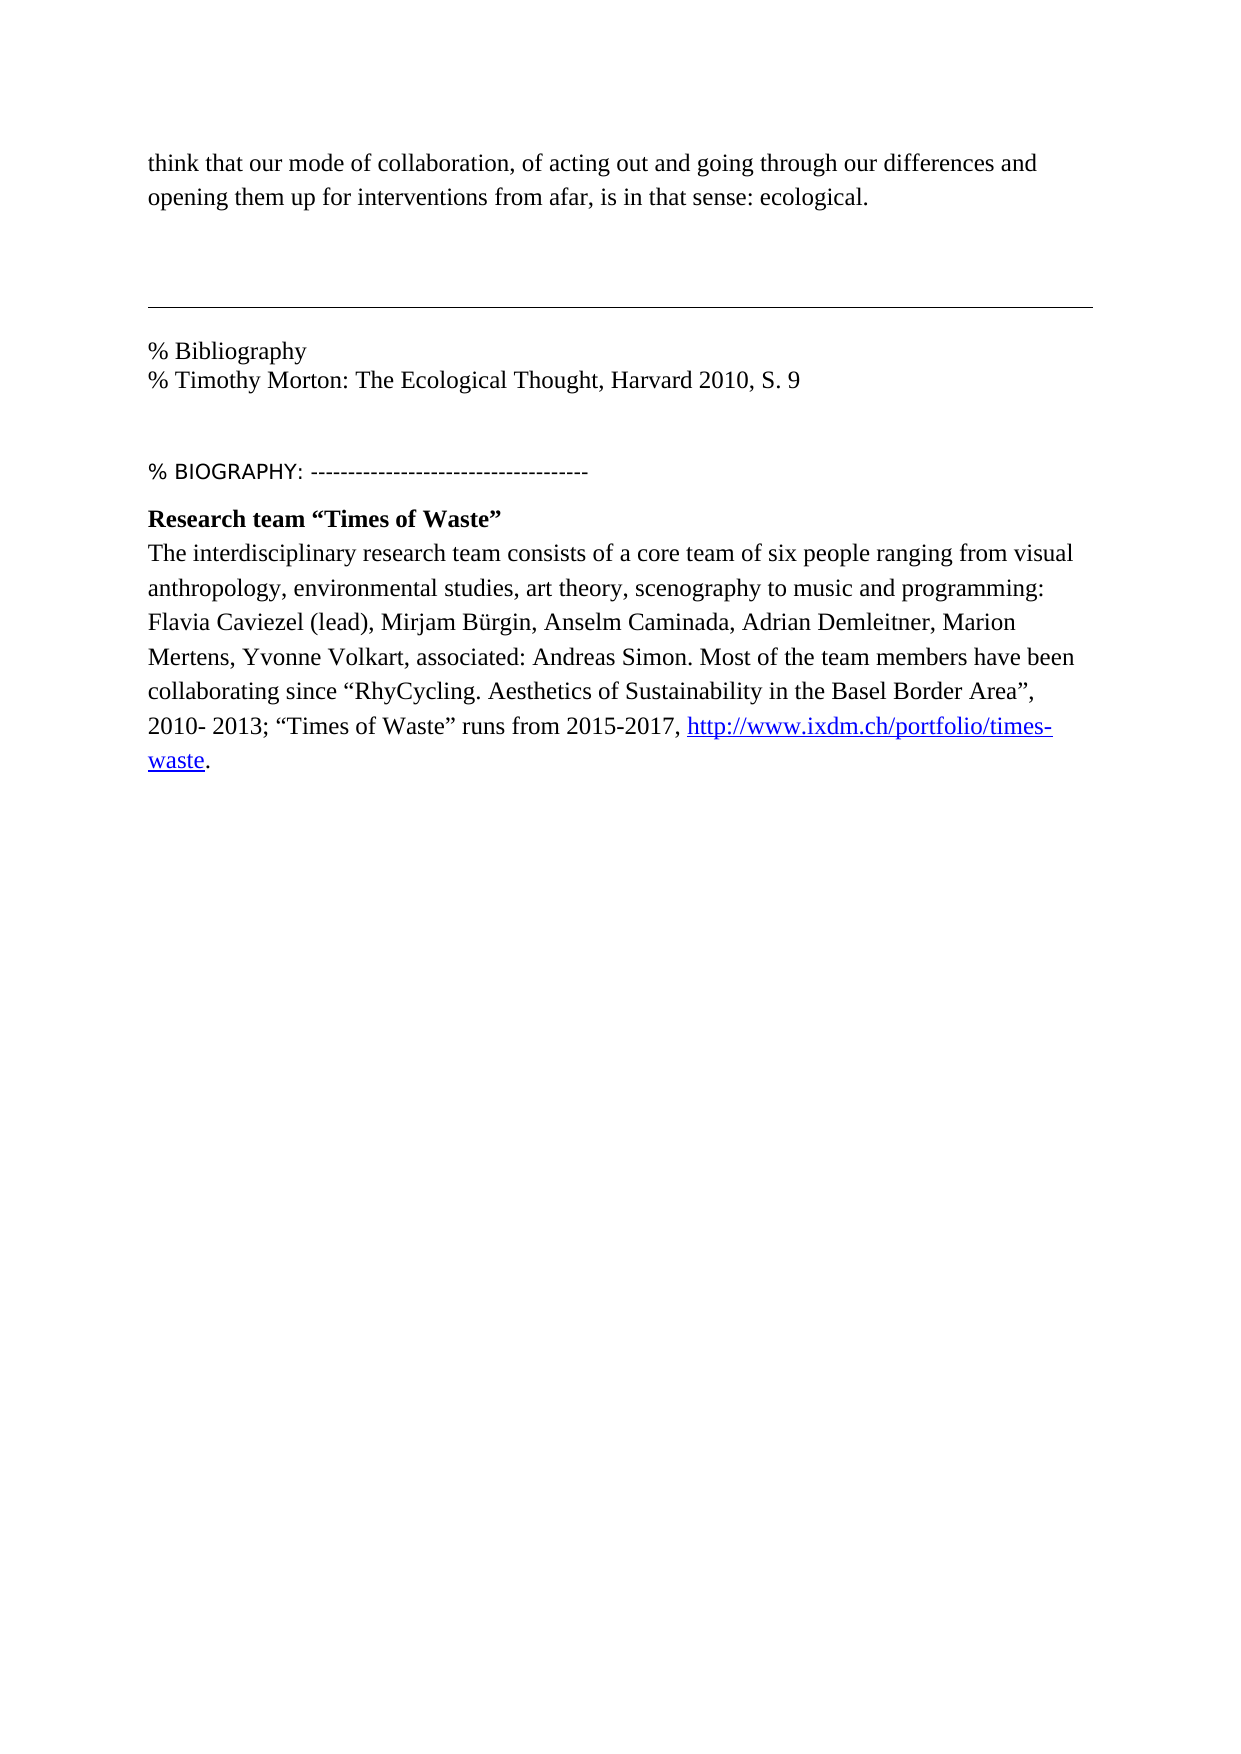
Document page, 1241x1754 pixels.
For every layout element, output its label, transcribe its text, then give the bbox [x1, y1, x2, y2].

text Research team “Times of Waste” The interdisciplinary research team consists of a core team of six people ranging from visual anthropology, environmental studies, art theory, scenography to music and programming: Flavia Caviezel (lead), Mirjam Bürgin, Anselm Caminada, Adrian Demleitner, Marion Mertens, Yvonne Volkart, associated: Andreas Simon. Most of the team members have been collaborating since “RhyCycling. Aesthetics of Sustainability in the Basel Border Area”, 2010- 2013; “Times of Waste” runs from 2015-2017, http://www.ixdm.ch/portfolio/times-waste. [148, 504, 1093, 774]
text % BIOGRAPHY: ------------------------------------- [148, 460, 1093, 484]
text % Bibliography [148, 336, 1093, 365]
text think that our mode of collaboration, of acting out and going through our differences and opening them up for interventions from afar, is in that sense: ecological. [148, 148, 1093, 211]
text % Timothy Morton: The Ecological Thought, Harvard 2010, S. 9 [148, 365, 1093, 394]
